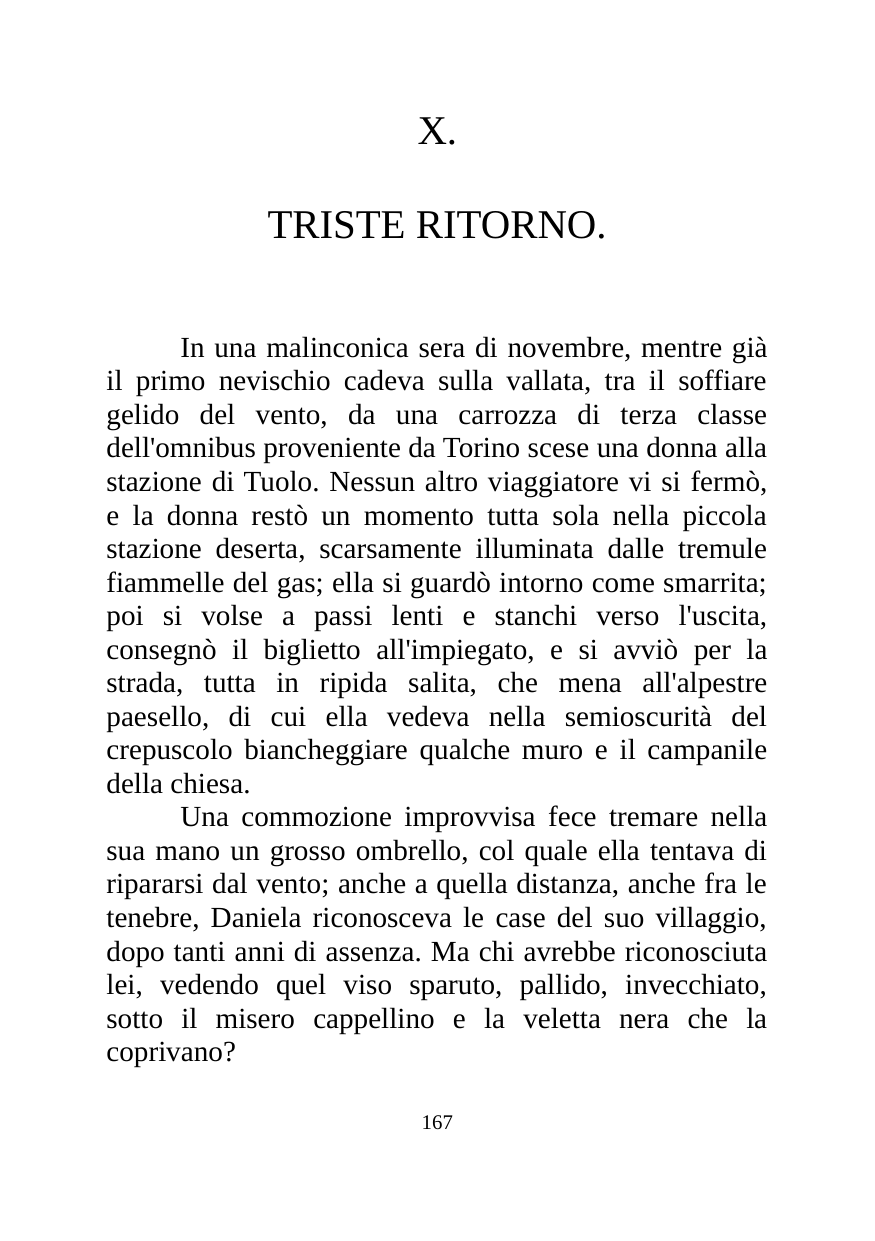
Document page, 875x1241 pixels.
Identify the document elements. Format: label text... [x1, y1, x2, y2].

text Una commozione improvvisa fece tremare nella sua mano un grosso ombrello, col quale ella tentava di ripararsi dal vento; anche a quella distanza, anche fra le tenebre, Daniela riconosceva le case del suo villaggio, dopo tanti anni di assenza. Ma chi avrebbe riconosciuta lei, vedendo quel viso sparuto, pallido, invecchiato, sotto il misero cappellino e la veletta nera che la coprivano? [106, 799, 768, 1068]
subtitle X. TRISTE RITORNO. [106, 106, 768, 247]
text In una malinconica sera di novembre, mentre già il primo nevischio cadeva sulla vallata, tra il soffiare gelido del vento, da una carrozza di terza classe dell'omnibus proveniente da Torino scese una donna alla stazione di Tuolo. Nessun altro viaggiatore vi si fermò, e la donna restò un momento tutta sola nella piccola stazione deserta, scarsamente illuminata dalle tremule fiammelle del gas; ella si guardò intorno come smarrita; poi si volse a passi lenti e stanchi verso l'uscita, consegnò il biglietto all'impiegato, e si avviò per la strada, tutta in ripida salita, che mena all'alpestre paesello, di cui ella vedeva nella semioscurità del crepuscolo biancheggiare qualche muro e il campanile della chiesa. [106, 330, 768, 799]
